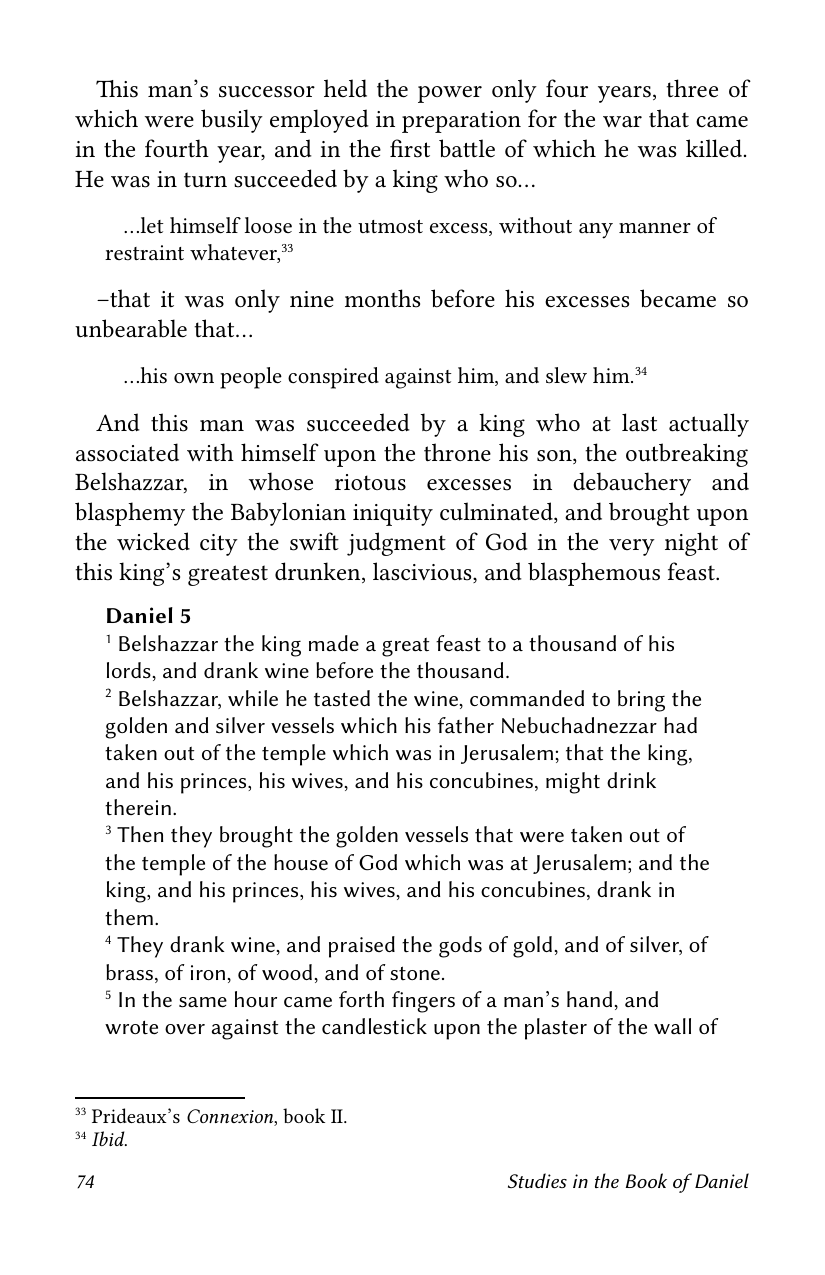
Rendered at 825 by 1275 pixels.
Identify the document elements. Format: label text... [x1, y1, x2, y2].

text Ibid. [75, 1128, 750, 1152]
text ...let himself loose in the utmost excess, without any manner of restraint whatever, [105, 213, 720, 266]
text 5 In the same hour came forth fingers of a man’s hand, and wrote over against the candlestick upon the plaster of the wall of [105, 987, 720, 1040]
text And this man was succeeded by a king who at last actually associated with himself upon the throne his son, the outbreaking Belshazzar, in whose riotous excesses in debauchery and blasphemy the Babylonian iniquity culminated, and brought upon the wicked city the swift judgment of God in the very night of this king’s greatest drunken, lascivious, and blasphemous feast. [75, 409, 750, 587]
text –that it was only nine months before his excesses became so unbearable that… [75, 285, 750, 344]
text 3 Then they brought the golden vessels that were taken out of the temple of the house of God which was at Jerusalem; and the king, and his princes, his wives, and his concubines, drank in them. [105, 822, 720, 931]
text 2 Belshazzar, while he tasted the wine, commanded to bring the golden and silver vessels which his father Nebuchadnezzar had taken out of the temple which was in Jerusalem; that the king, and his princes, his wives, and his concubines, might drink therein. [105, 685, 720, 821]
text Prideaux’s Connexion, book II. [75, 1104, 750, 1128]
text 4 They drank wine, and praised the gods of gold, and of silver, of brass, of iron, of wood, and of stone. [105, 932, 720, 986]
text Daniel 5 [105, 603, 750, 629]
text ...his own people conspired against him, and slew him. [105, 363, 720, 389]
text This man’s successor held the power only four years, three of which were busily employed in preparation for the war that came in the fourth year, and in the first battle of which he was killed. He was in turn succeeded by a king who so… [75, 75, 750, 193]
text 1 Belshazzar the king made a great feast to a thousand of his lords, and drank wine before the thousand. [105, 631, 720, 684]
